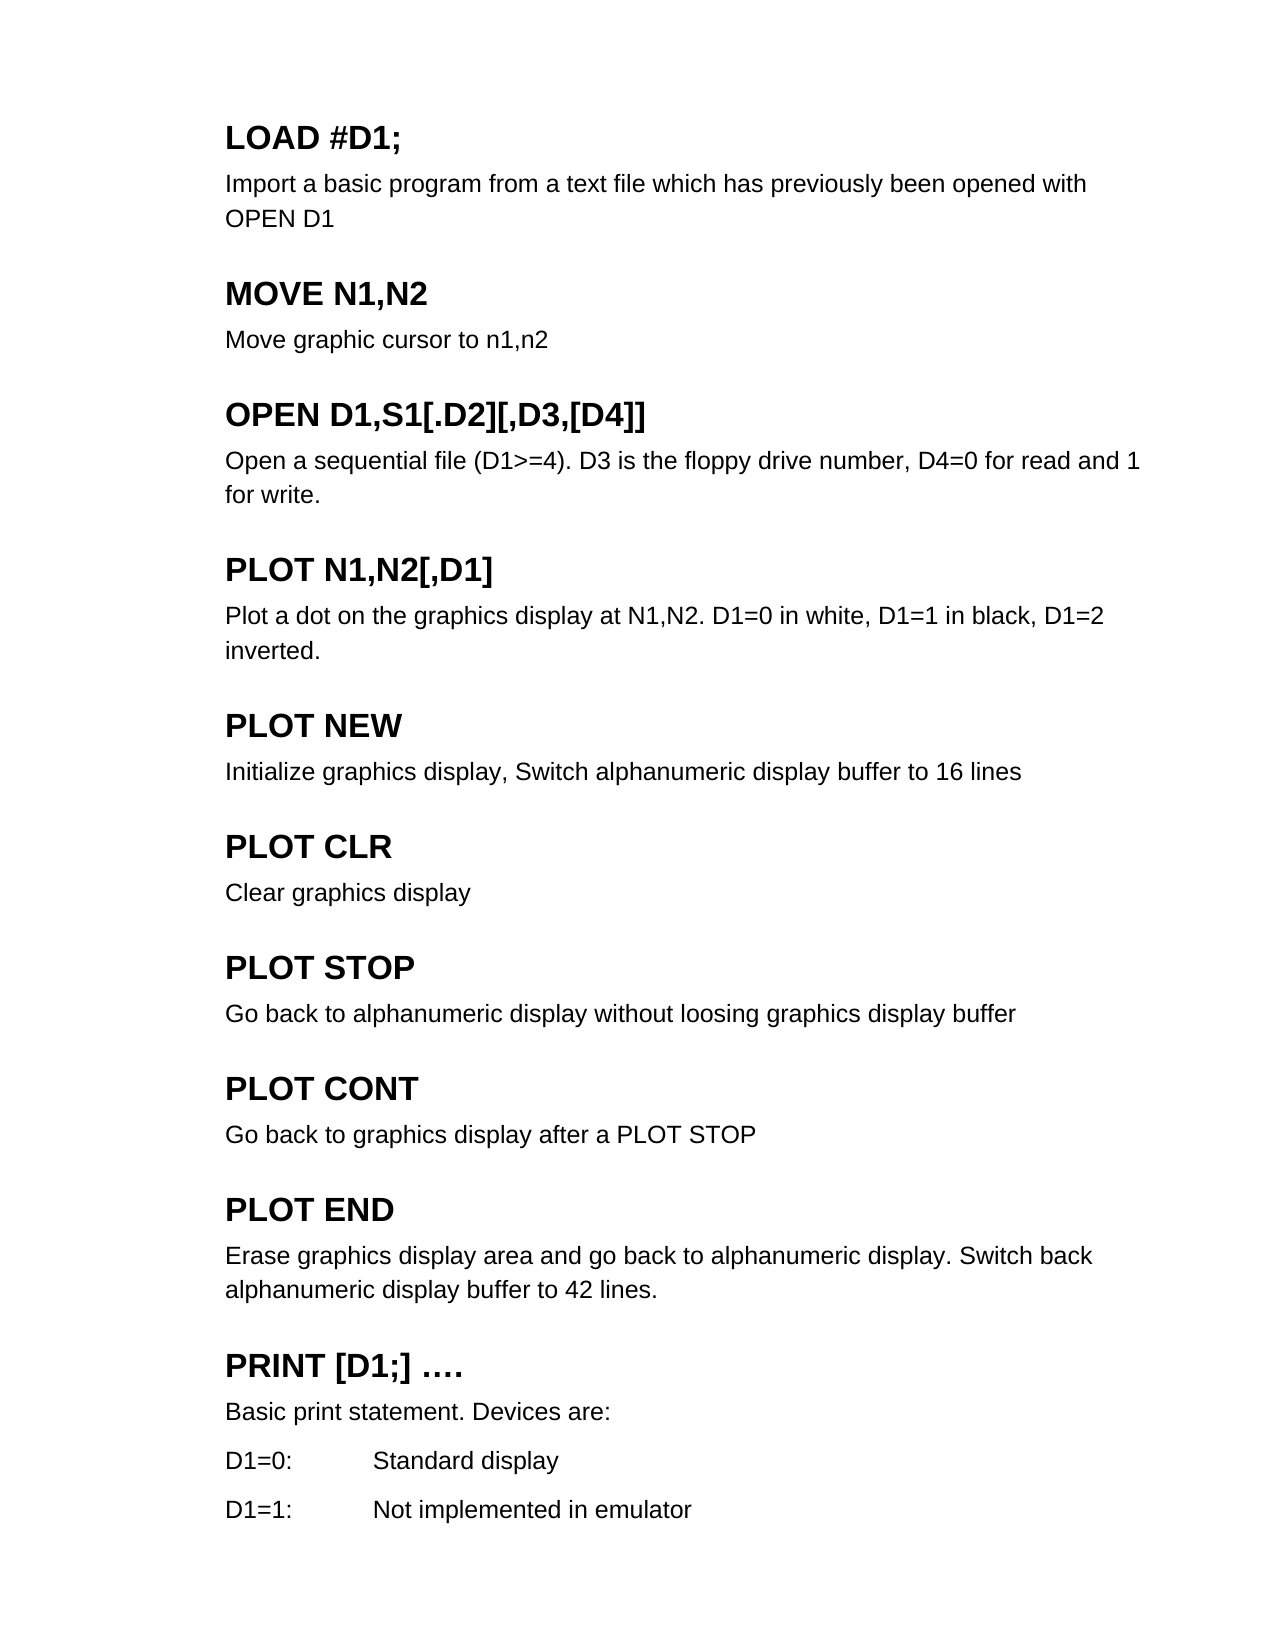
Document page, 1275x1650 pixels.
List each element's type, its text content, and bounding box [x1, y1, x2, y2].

text Go back to alphanumeric display without loosing graphics display buffer [225, 999, 1157, 1028]
text Clear graphics display [225, 878, 1157, 907]
text Import a basic program from a text file which has previously been opened with OPEN D1 [225, 169, 1157, 232]
subtitle PLOT N1,N2[,D1] [225, 550, 1157, 589]
subtitle PLOT STOP [225, 948, 1157, 986]
text Basic print statement. Devices are: [225, 1397, 1157, 1425]
subtitle PLOT CLR [225, 827, 1157, 865]
subtitle PLOT NEW [225, 706, 1157, 744]
subtitle MOVE N1,N2 [225, 274, 1157, 312]
text Move graphic cursor to n1,n2 [225, 325, 1157, 353]
text Open a sequential file (D1>=4). D3 is the floppy drive number, D4=0 for read and 1 for write. [225, 446, 1157, 509]
subtitle PLOT CONT [225, 1069, 1157, 1107]
subtitle OPEN D1,S1[.D2][,D3,[D4]] [225, 395, 1157, 433]
text D1=0: Standard display [225, 1446, 1157, 1474]
subtitle PRINT [D1;] …. [225, 1345, 1157, 1384]
text Plot a dot on the graphics display at N1,N2. D1=0 in white, D1=1 in black, D1=2 inverted. [225, 601, 1157, 664]
text Initialize graphics display, Switch alphanumeric display buffer to 16 lines [225, 757, 1157, 786]
text Go back to graphics display after a PLOT STOP [225, 1120, 1157, 1149]
text D1=1: Not implemented in emulator [225, 1495, 1157, 1523]
subtitle LOAD #D1; [225, 118, 1157, 157]
subtitle PLOT END [225, 1190, 1157, 1228]
text Erase graphics display area and go back to alphanumeric display. Switch back alphanumeric display buffer to 42 lines. [225, 1241, 1157, 1304]
